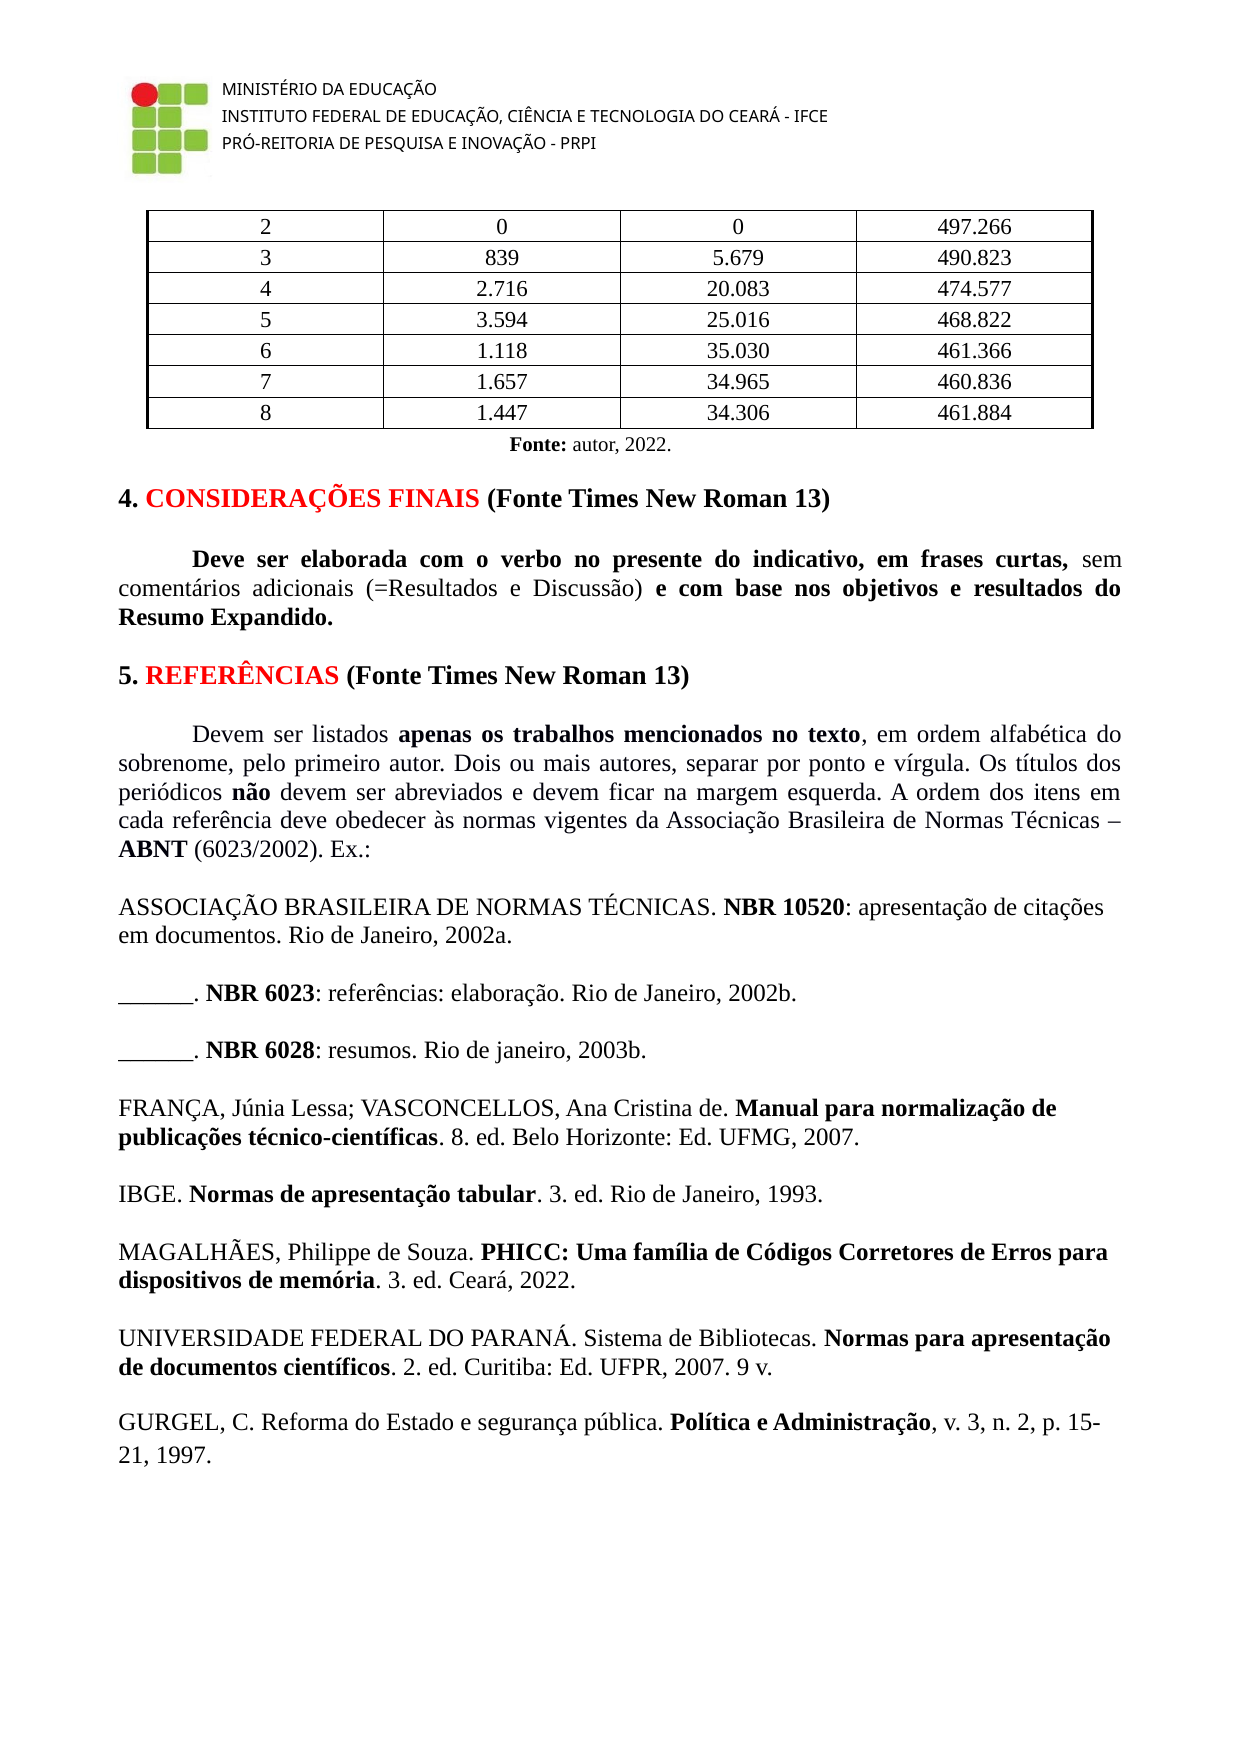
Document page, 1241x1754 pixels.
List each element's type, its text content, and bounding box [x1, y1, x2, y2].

table_cell 468.822 [857, 304, 1091, 334]
table_cell 20.083 [621, 273, 856, 303]
table_cell 34.306 [621, 398, 856, 427]
table_cell 3.594 [384, 304, 620, 334]
table_cell 4 [149, 273, 383, 303]
text IBGE. Normas de apresentação tabular. 3. ed. Rio de Janeiro, 1993. [118, 1179, 1122, 1208]
table_cell 2.716 [384, 273, 620, 303]
table_cell 839 [384, 242, 620, 272]
text Fonte: autor, 2022. [118, 428, 1122, 457]
table_cell 474.577 [857, 273, 1091, 303]
text FRANÇA, Júnia Lessa; VASCONCELLOS, Ana Cristina de. Manual para normalização de publicações técnico-científicas. 8. ed. Belo Horizonte: Ed. UFMG, 2007. [118, 1093, 1122, 1150]
table_cell 35.030 [621, 335, 856, 365]
table_cell 6 [149, 335, 383, 365]
table_cell 7 [149, 366, 383, 396]
table_cell 0 [384, 211, 620, 241]
text ______. NBR 6028: resumos. Rio de janeiro, 2003b. [118, 1035, 1122, 1064]
text 4. CONSIDERAÇÕES FINAIS (Fonte Times New Roman 13) [118, 482, 1122, 513]
text ASSOCIAÇÃO BRASILEIRA DE NORMAS TÉCNICAS. NBR 10520: apresentação de citações em documentos. Rio de Janeiro, 2002a. [118, 892, 1122, 949]
table_cell 8 [149, 398, 383, 427]
table_cell 34.965 [621, 366, 856, 396]
table_cell 25.016 [621, 304, 856, 334]
table_cell 0 [621, 211, 856, 241]
text MAGALHÃES, Philippe de Souza. PHICC: Uma família de Códigos Corretores de Erros para dispositivos de memória. 3. ed. Ceará, 2022. [118, 1237, 1122, 1294]
text GURGEL, C. Reforma do Estado e segurança pública. Política e Administração, v. 3, n. 2, p. 15-21, 1997. [118, 1407, 1122, 1468]
table_cell 1.447 [384, 398, 620, 427]
text Devem ser listados apenas os trabalhos mencionados no texto, em ordem alfabética do sobrenome, pelo primeiro autor. Dois ou mais autores, separar por ponto e vírgula. Os títulos dos periódicos não devem ser abreviados e devem ficar na margem esquerda. A ordem dos itens em cada referência deve obedecer às normas vigentes da Associação Brasileira de Normas Técnicas – ABNT (6023/2002). Ex.: [118, 719, 1122, 863]
table_cell 460.836 [857, 366, 1091, 396]
table_cell 461.366 [857, 335, 1091, 365]
table_cell 1.118 [384, 335, 620, 365]
text UNIVERSIDADE FEDERAL DO PARANÁ. Sistema de Bibliotecas. Normas para apresentação de documentos científicos. 2. ed. Curitiba: Ed. UFPR, 2007. 9 v. [118, 1323, 1122, 1380]
text ______. NBR 6023: referências: elaboração. Rio de Janeiro, 2002b. [118, 978, 1122, 1007]
table_cell 490.823 [857, 242, 1091, 272]
table_cell 1.657 [384, 366, 620, 396]
text 5. REFERÊNCIAS (Fonte Times New Roman 13) [118, 659, 1122, 690]
table_cell 497.266 [857, 211, 1091, 241]
table_cell 3 [149, 242, 383, 272]
table_cell 5.679 [621, 242, 856, 272]
table_cell 461.884 [857, 398, 1091, 427]
text Deve ser elaborada com o verbo no presente do indicativo, em frases curtas, sem comentários adicionais (=Resultados e Discussão) e com base nos objetivos e resultados do Resumo Expandido. [118, 544, 1122, 630]
table_cell 2 [149, 211, 383, 241]
table_cell 5 [149, 304, 383, 334]
